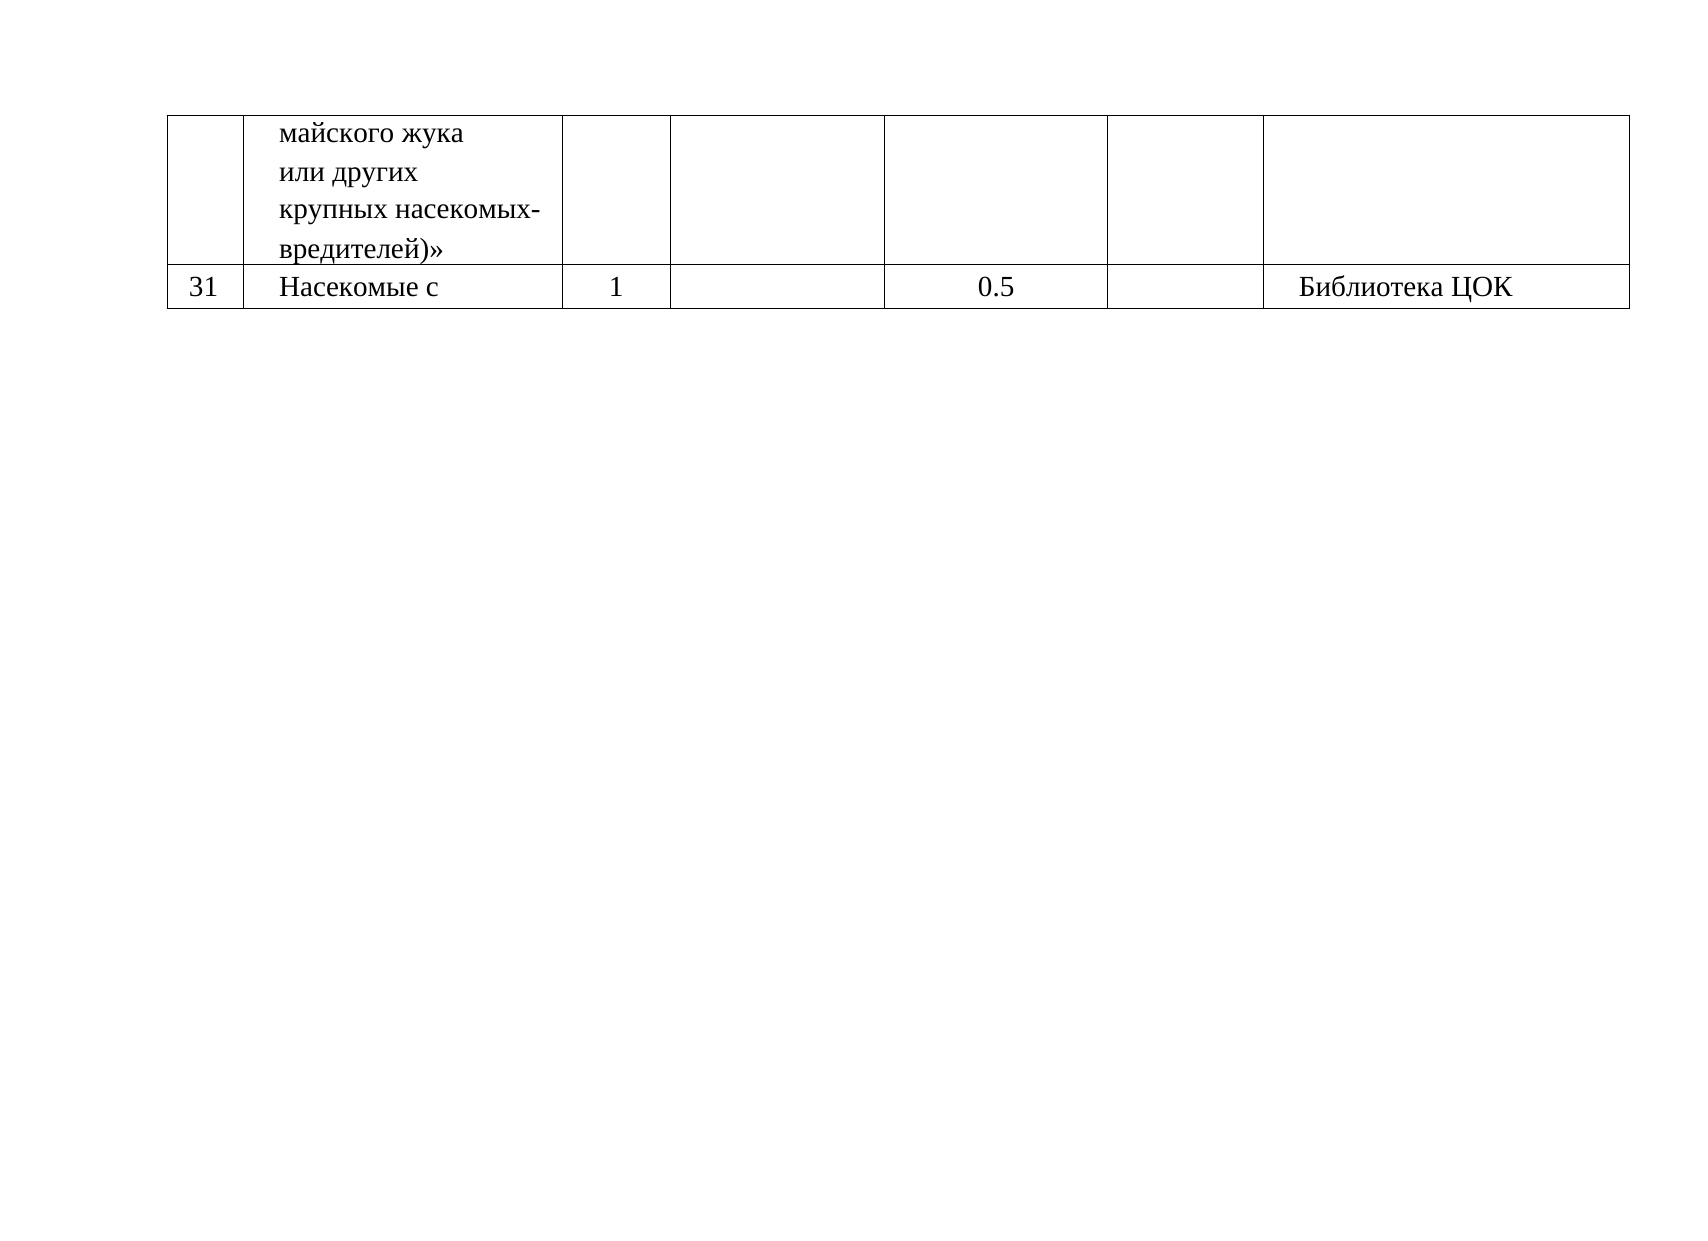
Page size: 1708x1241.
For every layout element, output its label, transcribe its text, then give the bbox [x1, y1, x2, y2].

table_cell [671, 116, 884, 264]
table_cell Библиотека ЦОК [1264, 265, 1629, 308]
table_cell майского жука или других крупных насекомых- вредителей)» [244, 116, 562, 264]
table_cell Насекомые с [244, 265, 562, 308]
table_cell [885, 116, 1107, 264]
table_cell 0.5 [885, 265, 1107, 308]
table_cell [168, 116, 243, 264]
table_cell [671, 265, 884, 308]
table_cell 1 [563, 265, 670, 308]
table_cell [1264, 116, 1629, 264]
table_cell [1108, 116, 1263, 264]
table_cell [1108, 265, 1263, 308]
table_cell 31 [168, 265, 243, 308]
table_cell [563, 116, 670, 264]
